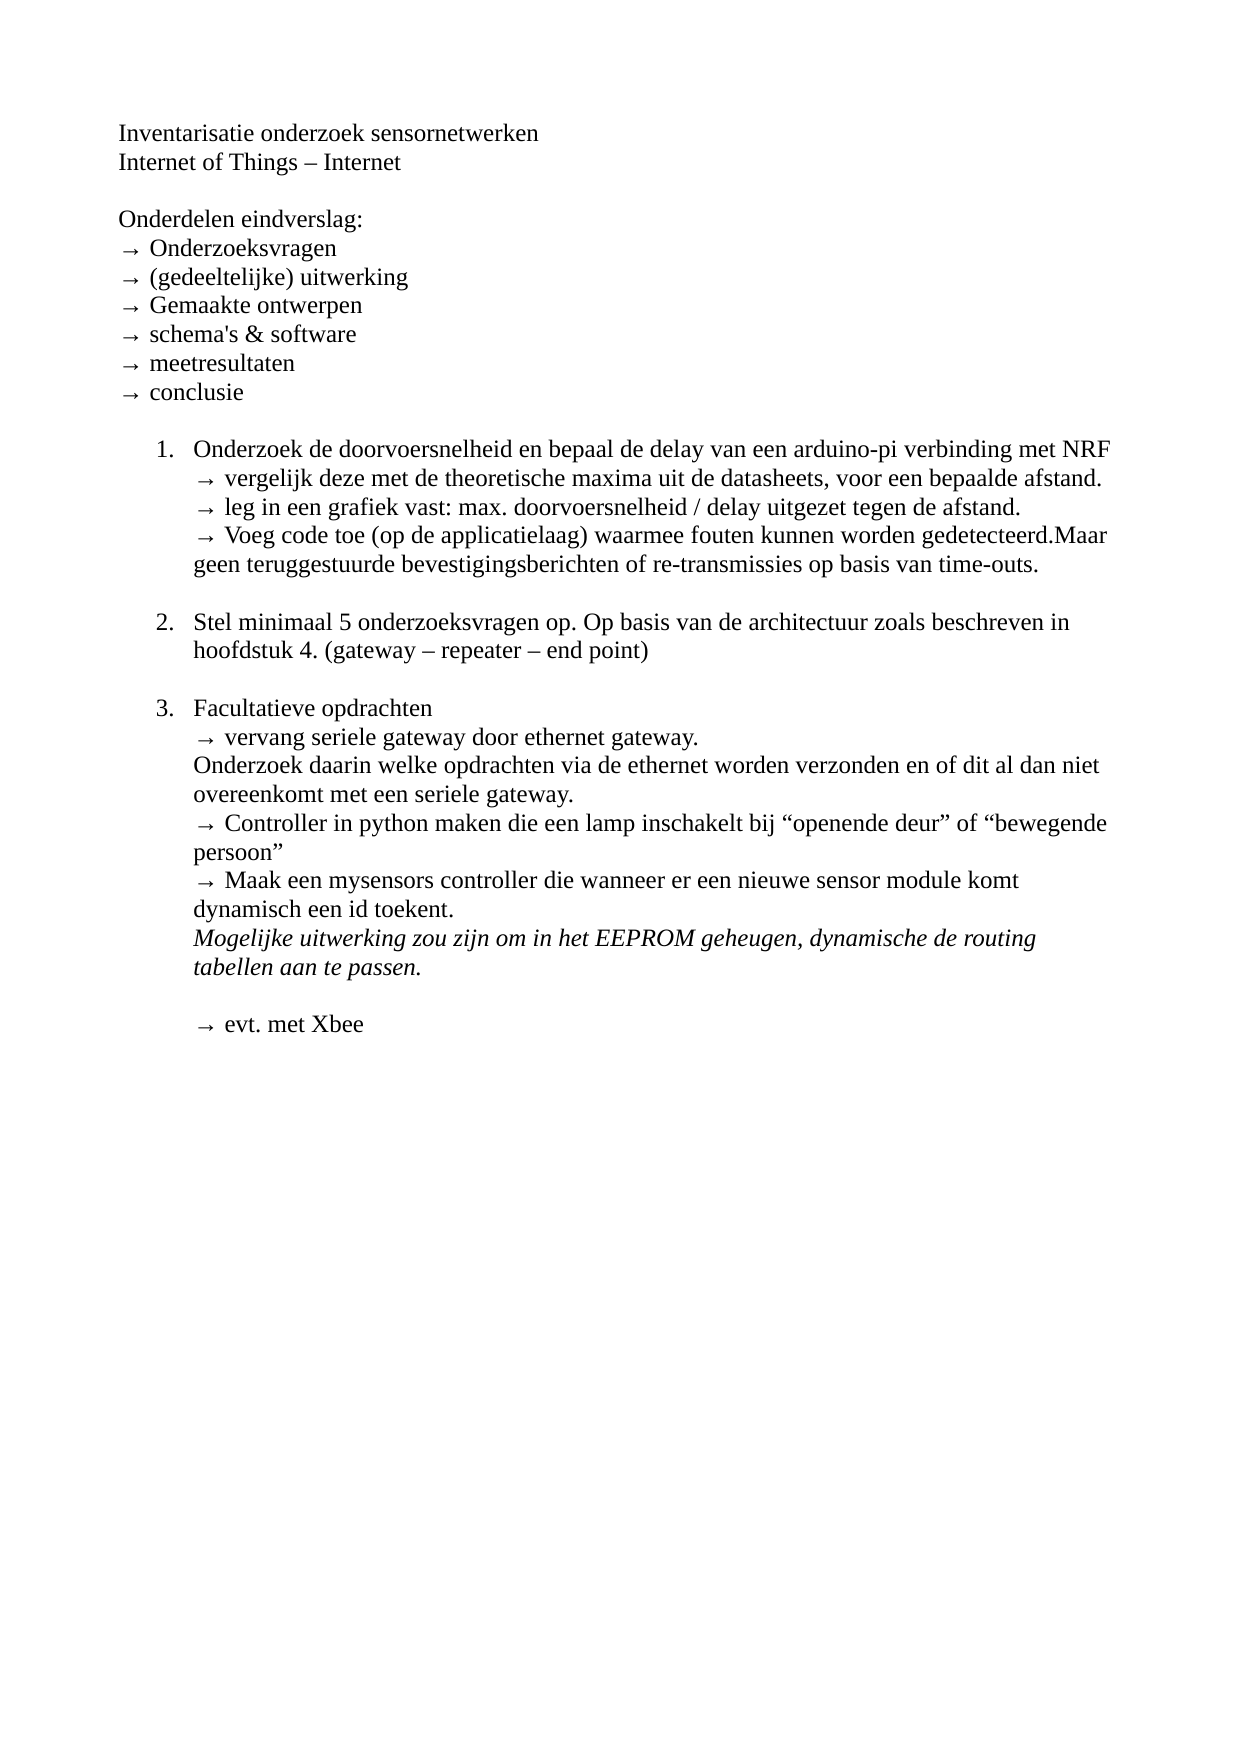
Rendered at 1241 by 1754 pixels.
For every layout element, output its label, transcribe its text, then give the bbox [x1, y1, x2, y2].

text Internet of Things – Internet [118, 147, 1122, 176]
list Onderzoek de doorvoersnelheid en bepaal de delay van een arduino-pi verbinding met NRF [156, 434, 1122, 463]
text Onderdelen eindverslag: [118, 204, 1122, 233]
list Facultatieve opdrachten → vervang seriele gateway door ethernet gateway. Onderzoek daarin welke opdrachten via de ethernet worden verzonden en of dit al dan niet overeenkomt met een seriele gateway. [156, 693, 1122, 808]
list → Maak een mysensors controller die wanneer er een nieuwe sensor module komt dynamisch een id toekent. Mogelijke uitwerking zou zijn om in het EEPROM geheugen, dynamische de routing tabellen aan te passen. [156, 866, 1122, 1009]
list Stel minimaal 5 onderzoeksvragen op. Op basis van de architectuur zoals beschreven in hoofdstuk 4. (gateway – repeater – end point) [156, 607, 1122, 693]
list → leg in een grafiek vast: max. doorvoersnelheid / delay uitgezet tegen de afstand. → Voeg code toe (op de applicatielaag) waarmee fouten kunnen worden gedetecteerd.Maar geen teruggestuurde bevestigingsberichten of re-transmissies op basis van time-outs. [156, 492, 1122, 607]
text Inventarisatie onderzoek sensornetwerken [118, 118, 1122, 147]
text → Onderzoeksvragen → (gedeeltelijke) uitwerking → Gemaakte ontwerpen → schema's & software → meetresultaten → conclusie [118, 233, 1122, 406]
list → vergelijk deze met de theoretische maxima uit de datasheets, voor een bepaalde afstand. [156, 463, 1122, 492]
list → Controller in python maken die een lamp inschakelt bij “openende deur” of “bewegende persoon” [156, 808, 1122, 866]
list → evt. met Xbee [156, 1009, 1122, 1038]
